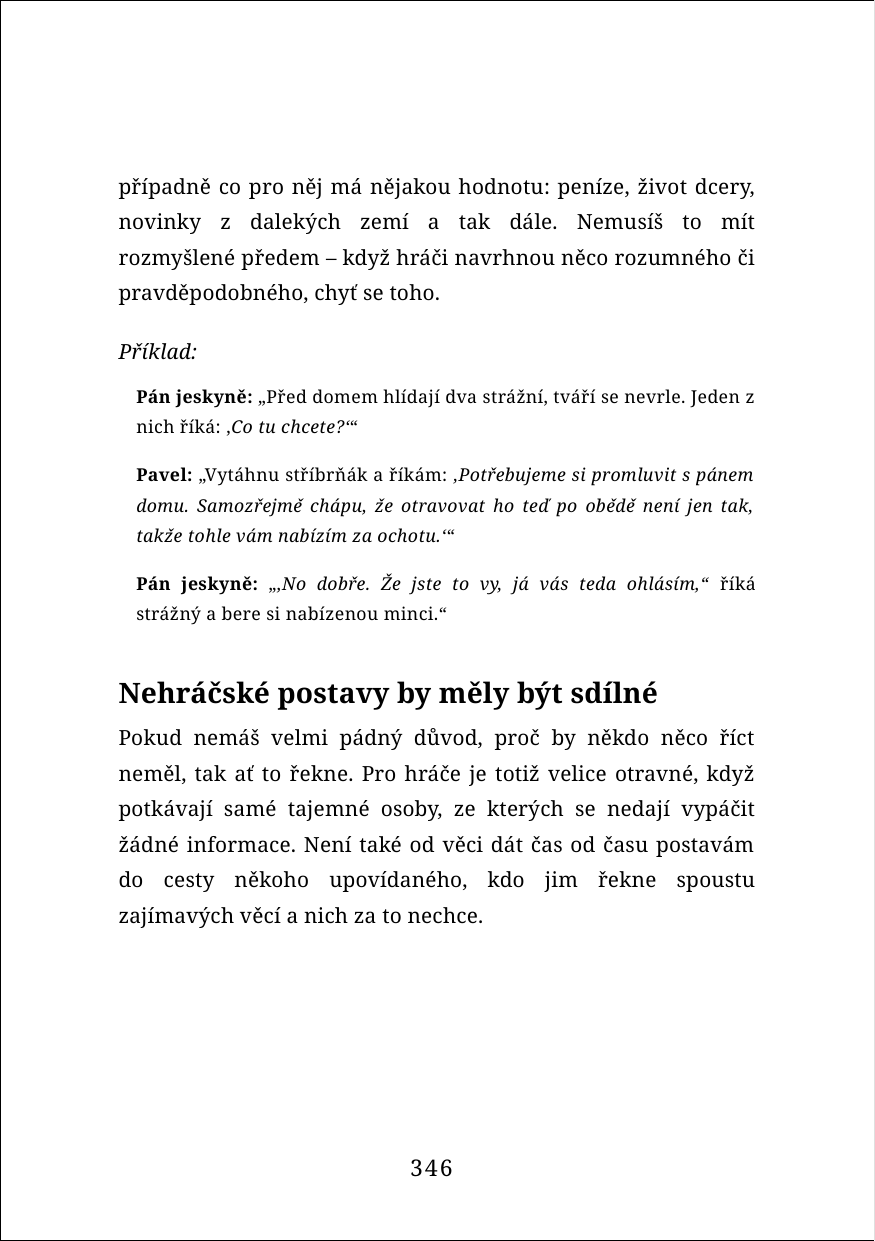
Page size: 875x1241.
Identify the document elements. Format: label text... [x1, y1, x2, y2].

subtitle Nehráčské postavy by měly být sdílné [118, 673, 756, 711]
text Příklad: [118, 337, 756, 366]
text Pavel: „Vytáhnu stříbrňák a říkám: ‚Potřebujeme si promluvit s pánem domu. Samozřejmě chápu, že otravovat ho teď po obědě není jen tak, takže tohle vám nabízím za ochotu.‘“ [136, 463, 756, 547]
text případně co pro něj má nějakou hodnotu: peníze, život dcery, novinky z dalekých zemí a tak dále. Nemusíš to mít rozmyšlené předem – když hráči navrhnou něco rozumného či pravděpodobného, chyť se toho. [118, 172, 756, 307]
text Pán jeskyně: „‚No dobře. Že jste to vy, já vás teda ohlásím,“ říká strážný a bere si nabízenou minci.“ [136, 571, 756, 626]
text Pokud nemáš velmi pádný důvod, proč by někdo něco říct neměl, tak ať to řekne. Pro hráče je totiž velice otravné, když potkávají samé tajemné osoby, ze kterých se nedají vypáčit žádné informace. Není také od věci dát čas od času postavám do cesty někoho upovídaného, kdo jim řekne spoustu zajímavých věcí a nich za to nechce. [118, 723, 756, 929]
text Pán jeskyně: „Před domem hlídají dva strážní, tváří se nevrle. Jeden z nich říká: ‚Co tu chcete?‘“ [136, 385, 756, 439]
